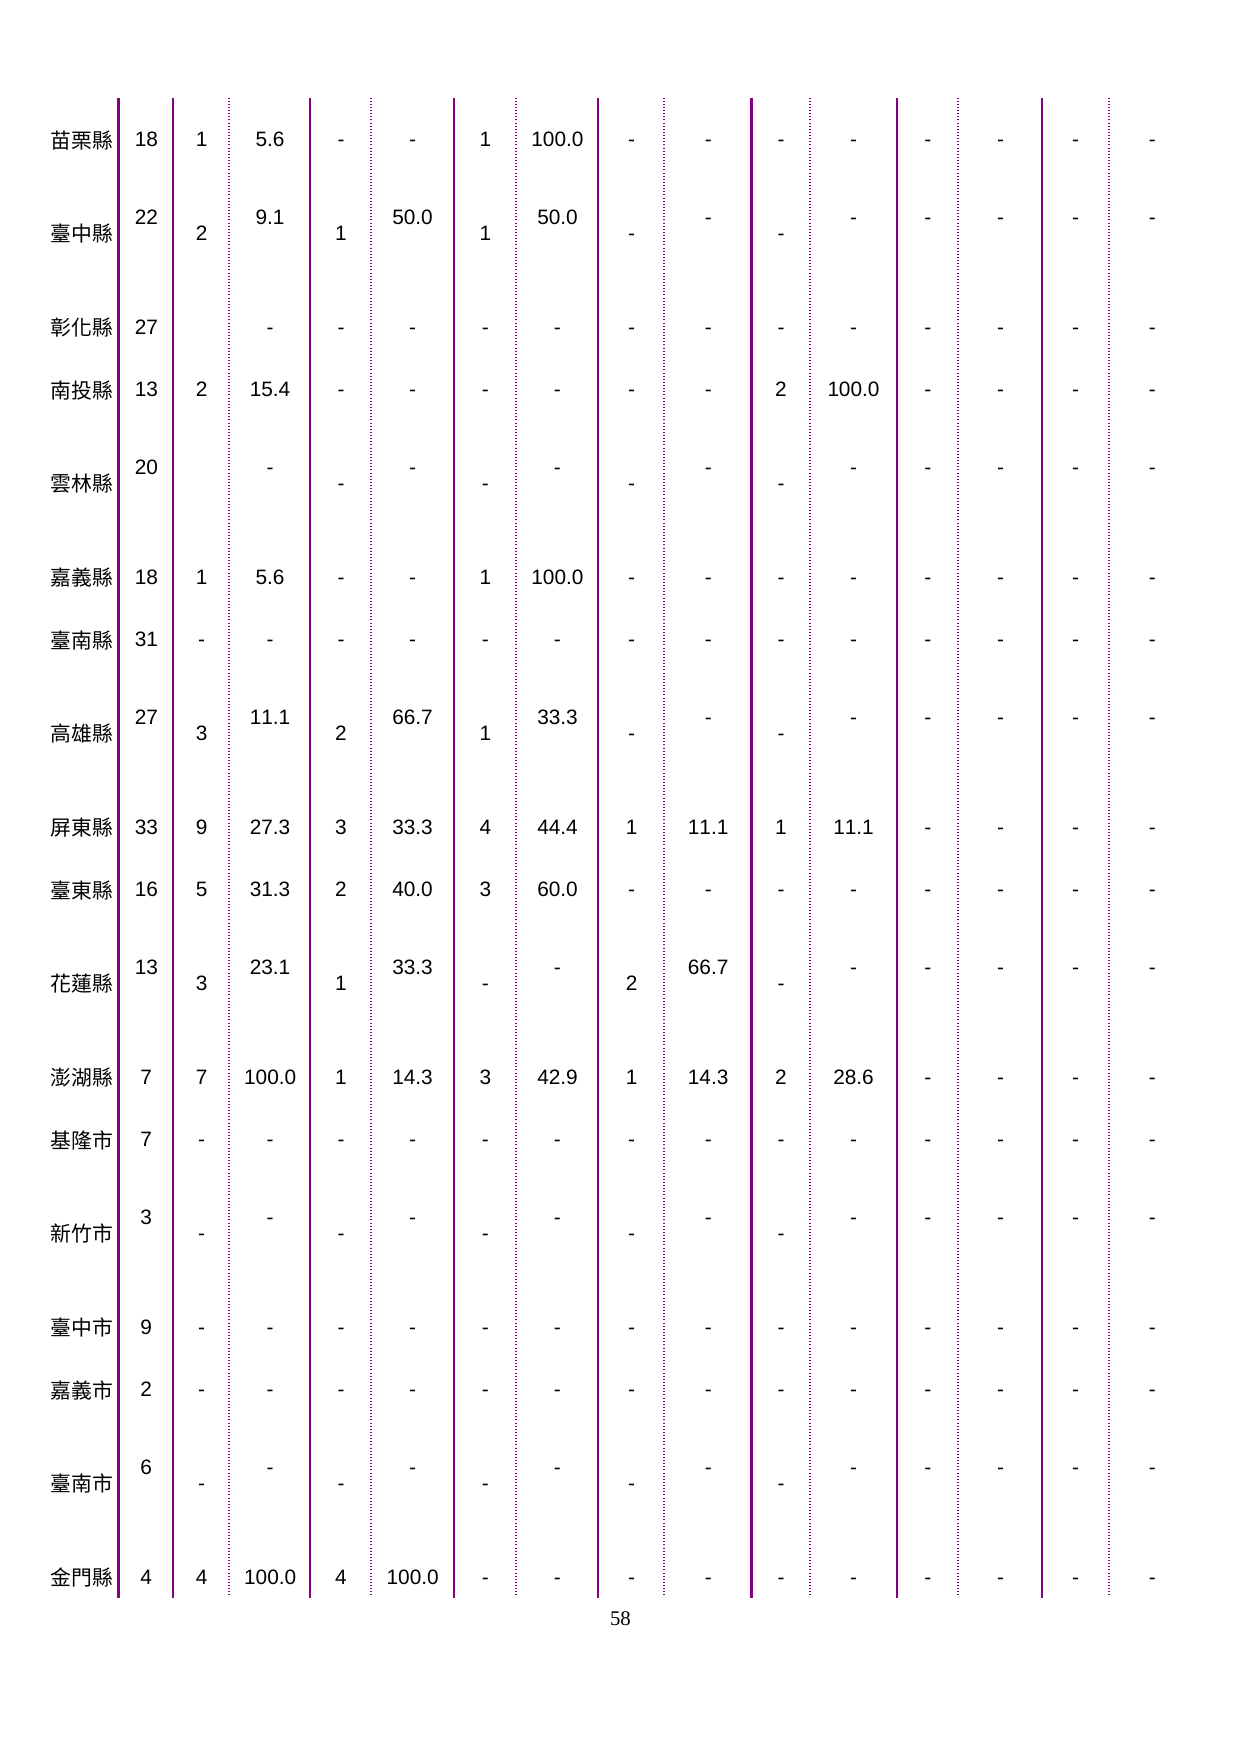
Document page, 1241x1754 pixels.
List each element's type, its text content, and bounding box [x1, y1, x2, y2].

table_cell 31 [120, 598, 172, 660]
table_cell - [516, 348, 597, 410]
table_cell 2 [174, 160, 229, 253]
table_cell - [1109, 1160, 1196, 1253]
table_cell - [753, 98, 810, 160]
table_cell - [1043, 254, 1108, 347]
table_cell - [455, 1348, 516, 1410]
table_cell - [311, 1098, 371, 1160]
table_cell - [455, 1410, 516, 1503]
table_cell 100.0 [229, 1004, 309, 1097]
table_cell 1 [311, 910, 371, 1003]
table_cell - [753, 1504, 810, 1597]
table_cell - [1043, 848, 1108, 910]
table_cell 1 [455, 504, 516, 597]
table_cell - [229, 1098, 309, 1160]
table_cell - [455, 910, 516, 1003]
table_cell - [1043, 754, 1108, 847]
table_cell - [753, 848, 810, 910]
table_cell - [455, 254, 516, 347]
table_cell - [1109, 1410, 1196, 1503]
table_cell - [1109, 910, 1196, 1003]
table_cell - [516, 410, 597, 503]
table_cell 臺東縣 [45, 848, 117, 910]
table_cell 13 [120, 910, 172, 1003]
table_cell - [1043, 348, 1108, 410]
table_cell - [1109, 1504, 1196, 1597]
table_cell - [664, 1160, 750, 1253]
table_cell 嘉義市 [45, 1348, 117, 1410]
table_cell - [1109, 660, 1196, 753]
table_cell - [599, 848, 664, 910]
table_cell 2 [311, 848, 371, 910]
table_cell - [753, 1098, 810, 1160]
table_cell 9.1 [229, 160, 309, 253]
table_cell - [753, 1410, 810, 1503]
table_cell - [1043, 660, 1108, 753]
table_cell - [664, 660, 750, 753]
table_cell - [898, 410, 958, 503]
table_cell - [753, 598, 810, 660]
table_cell 16 [120, 848, 172, 910]
table_cell - [958, 1098, 1041, 1160]
table_cell - [311, 410, 371, 503]
table_cell 雲林縣 [45, 410, 117, 503]
table_cell - [516, 598, 597, 660]
table_cell 15.4 [229, 348, 309, 410]
table_cell 7 [120, 1004, 172, 1097]
table_cell - [229, 254, 309, 347]
table_cell - [1043, 1098, 1108, 1160]
table_cell - [455, 1160, 516, 1253]
table_cell - [229, 1160, 309, 1253]
table_cell - [516, 1348, 597, 1410]
table_cell - [599, 98, 664, 160]
table_cell - [1109, 160, 1196, 253]
table_cell - [599, 1098, 664, 1160]
table_cell - [599, 1348, 664, 1410]
table_cell - [810, 1254, 896, 1347]
table_cell - [371, 598, 453, 660]
table_cell - [958, 754, 1041, 847]
table_cell - [311, 348, 371, 410]
table_cell 高雄縣 [45, 660, 117, 753]
table_cell 23.1 [229, 910, 309, 1003]
table_cell - [753, 410, 810, 503]
table_cell - [1109, 1004, 1196, 1097]
table_cell - [1043, 910, 1108, 1003]
table_cell - [455, 598, 516, 660]
table_cell - [599, 1504, 664, 1597]
table_cell - [753, 160, 810, 253]
table_cell 1 [599, 1004, 664, 1097]
table_cell - [898, 504, 958, 597]
table_cell 27 [120, 660, 172, 753]
table_cell [174, 410, 229, 503]
table_cell - [1109, 848, 1196, 910]
table_cell - [810, 160, 896, 253]
table_cell - [311, 1160, 371, 1253]
table_cell 苗栗縣 [45, 98, 117, 160]
table_cell - [455, 410, 516, 503]
table_cell 臺南縣 [45, 598, 117, 660]
table_cell 2 [311, 660, 371, 753]
table_cell - [810, 660, 896, 753]
table_cell 6 [120, 1410, 172, 1503]
table_cell - [898, 1504, 958, 1597]
table_cell - [229, 1254, 309, 1347]
table_cell - [311, 1410, 371, 1503]
table_cell - [664, 410, 750, 503]
table_cell - [311, 504, 371, 597]
table_cell - [229, 1348, 309, 1410]
table_cell - [516, 1098, 597, 1160]
table_cell - [753, 1254, 810, 1347]
table_cell 屏東縣 [45, 754, 117, 847]
table_cell - [516, 254, 597, 347]
table_cell - [1109, 1098, 1196, 1160]
table_cell - [898, 1410, 958, 1503]
table_cell - [371, 1254, 453, 1347]
table_cell - [599, 1410, 664, 1503]
table_cell - [599, 598, 664, 660]
table_cell 28.6 [810, 1004, 896, 1097]
table_cell - [664, 348, 750, 410]
table_cell 2 [753, 1004, 810, 1097]
table_cell 4 [174, 1504, 229, 1597]
table_cell - [1043, 1254, 1108, 1347]
table_cell - [599, 1160, 664, 1253]
table_cell - [1109, 348, 1196, 410]
table_cell - [664, 254, 750, 347]
table_cell - [455, 1504, 516, 1597]
table_cell - [810, 1504, 896, 1597]
table_cell - [898, 1254, 958, 1347]
table_cell 20 [120, 410, 172, 503]
table_cell 花蓮縣 [45, 910, 117, 1003]
table_cell 3 [174, 910, 229, 1003]
table_cell - [174, 1254, 229, 1347]
table_cell 9 [174, 754, 229, 847]
table_cell 100.0 [229, 1504, 309, 1597]
table_cell - [810, 848, 896, 910]
table_cell 33.3 [371, 910, 453, 1003]
table_cell 澎湖縣 [45, 1004, 117, 1097]
table_cell 42.9 [516, 1004, 597, 1097]
table_cell - [898, 598, 958, 660]
table_cell 18 [120, 98, 172, 160]
table_cell - [1109, 1348, 1196, 1410]
table_cell [174, 254, 229, 347]
table_cell - [753, 504, 810, 597]
table_cell - [1043, 1160, 1108, 1253]
table_cell - [311, 98, 371, 160]
table_cell 1 [455, 98, 516, 160]
table_cell 臺南市 [45, 1410, 117, 1503]
table_cell 3 [455, 1004, 516, 1097]
table_cell 5 [174, 848, 229, 910]
table_cell 金門縣 [45, 1504, 117, 1597]
table_cell - [898, 848, 958, 910]
table_cell - [516, 1254, 597, 1347]
table_cell 31.3 [229, 848, 309, 910]
table_cell - [810, 1098, 896, 1160]
table_cell 9 [120, 1254, 172, 1347]
table_cell - [371, 1160, 453, 1253]
table_cell 2 [174, 348, 229, 410]
table_cell 4 [455, 754, 516, 847]
table_cell - [898, 348, 958, 410]
table_cell 40.0 [371, 848, 453, 910]
table_cell 1 [174, 504, 229, 597]
table_cell - [898, 160, 958, 253]
table_cell - [898, 1160, 958, 1253]
table_cell 60.0 [516, 848, 597, 910]
table_cell - [455, 1254, 516, 1347]
table_cell - [1109, 98, 1196, 160]
table_cell - [958, 598, 1041, 660]
table_cell - [958, 1504, 1041, 1597]
table_cell - [664, 98, 750, 160]
table_cell 1 [174, 98, 229, 160]
table_cell - [599, 1254, 664, 1347]
table_cell - [753, 910, 810, 1003]
table_cell 4 [120, 1504, 172, 1597]
table_cell - [898, 910, 958, 1003]
table_cell 3 [174, 660, 229, 753]
table_cell 100.0 [371, 1504, 453, 1597]
table_cell - [958, 1410, 1041, 1503]
table_cell - [1043, 1004, 1108, 1097]
table_cell - [1043, 1504, 1108, 1597]
table_cell 4 [311, 1504, 371, 1597]
table_cell 50.0 [516, 160, 597, 253]
table_cell - [1043, 598, 1108, 660]
table_cell 基隆市 [45, 1098, 117, 1160]
table_cell 100.0 [516, 504, 597, 597]
table_cell 100.0 [516, 98, 597, 160]
table_cell - [229, 598, 309, 660]
table_cell - [174, 1410, 229, 1503]
table_cell - [958, 848, 1041, 910]
table_cell 2 [599, 910, 664, 1003]
table_cell - [1043, 1348, 1108, 1410]
table_cell - [599, 410, 664, 503]
table_cell - [1109, 754, 1196, 847]
table_cell - [810, 504, 896, 597]
table_cell 3 [311, 754, 371, 847]
table_cell - [958, 910, 1041, 1003]
table_cell - [229, 1410, 309, 1503]
table_cell - [229, 410, 309, 503]
table_cell - [753, 1160, 810, 1253]
table_cell - [753, 1348, 810, 1410]
table_cell - [599, 160, 664, 253]
table_cell - [1043, 1410, 1108, 1503]
table_cell - [810, 598, 896, 660]
table_cell - [455, 1098, 516, 1160]
table_cell 11.1 [810, 754, 896, 847]
table_cell - [599, 660, 664, 753]
table_cell - [810, 1160, 896, 1253]
table_cell - [958, 1254, 1041, 1347]
table_cell - [958, 1348, 1041, 1410]
table_cell 1 [455, 660, 516, 753]
table_cell - [1043, 98, 1108, 160]
table_cell - [664, 1254, 750, 1347]
table_cell - [664, 160, 750, 253]
table_cell 22 [120, 160, 172, 253]
table_cell 11.1 [229, 660, 309, 753]
table_cell - [664, 504, 750, 597]
table_cell 33.3 [371, 754, 453, 847]
table_cell - [958, 160, 1041, 253]
table_cell 1 [311, 160, 371, 253]
table_cell - [516, 1504, 597, 1597]
table_cell - [599, 504, 664, 597]
table_cell 7 [174, 1004, 229, 1097]
table_cell - [810, 98, 896, 160]
table_cell 2 [120, 1348, 172, 1410]
table_cell 3 [455, 848, 516, 910]
table_cell - [664, 848, 750, 910]
table_cell - [753, 254, 810, 347]
table_cell 5.6 [229, 504, 309, 597]
table_cell - [371, 348, 453, 410]
table_cell - [1043, 410, 1108, 503]
table_cell 嘉義縣 [45, 504, 117, 597]
table_cell - [664, 1410, 750, 1503]
table_cell 11.1 [664, 754, 750, 847]
table_cell - [958, 504, 1041, 597]
table_cell 7 [120, 1098, 172, 1160]
table_cell - [958, 660, 1041, 753]
table_cell - [516, 910, 597, 1003]
table_cell - [174, 1348, 229, 1410]
table_cell - [311, 1348, 371, 1410]
table_cell - [455, 348, 516, 410]
table_cell - [958, 1160, 1041, 1253]
table_cell 27.3 [229, 754, 309, 847]
table_cell - [898, 1098, 958, 1160]
table_cell - [898, 254, 958, 347]
table_cell 2 [753, 348, 810, 410]
table_cell - [516, 1160, 597, 1253]
table_cell 3 [120, 1160, 172, 1253]
table_cell - [958, 410, 1041, 503]
table_cell - [371, 254, 453, 347]
table_cell - [311, 598, 371, 660]
table_cell - [174, 1098, 229, 1160]
table_cell 18 [120, 504, 172, 597]
table_cell 臺中縣 [45, 160, 117, 253]
table_cell - [810, 910, 896, 1003]
table_cell 33.3 [516, 660, 597, 753]
table_cell - [958, 254, 1041, 347]
table_cell 66.7 [664, 910, 750, 1003]
table_cell - [1043, 504, 1108, 597]
table_cell - [1109, 254, 1196, 347]
table_cell - [371, 98, 453, 160]
table_cell - [958, 348, 1041, 410]
table_cell - [1043, 160, 1108, 253]
table_cell 1 [753, 754, 810, 847]
table_cell 臺中市 [45, 1254, 117, 1347]
table_cell 44.4 [516, 754, 597, 847]
table_cell 1 [311, 1004, 371, 1097]
table_cell - [1109, 504, 1196, 597]
table_cell - [958, 1004, 1041, 1097]
table_cell - [810, 1348, 896, 1410]
table_cell - [311, 254, 371, 347]
table_cell 彰化縣 [45, 254, 117, 347]
table_cell - [516, 1410, 597, 1503]
table_cell - [1109, 1254, 1196, 1347]
table_cell - [371, 1098, 453, 1160]
table_cell - [664, 1504, 750, 1597]
table_cell - [898, 1348, 958, 1410]
table_cell - [664, 1348, 750, 1410]
table_cell 南投縣 [45, 348, 117, 410]
table_cell 新竹市 [45, 1160, 117, 1253]
table_cell - [1109, 598, 1196, 660]
table_cell - [753, 660, 810, 753]
table_cell 27 [120, 254, 172, 347]
table_cell - [898, 98, 958, 160]
table_cell 50.0 [371, 160, 453, 253]
table_cell - [1109, 410, 1196, 503]
table_cell - [810, 254, 896, 347]
table_cell - [371, 504, 453, 597]
table_cell - [810, 410, 896, 503]
table_cell - [599, 254, 664, 347]
table_cell - [174, 1160, 229, 1253]
table_cell - [311, 1254, 371, 1347]
table_cell - [810, 1410, 896, 1503]
table_cell 13 [120, 348, 172, 410]
table_cell 1 [455, 160, 516, 253]
table_cell 33 [120, 754, 172, 847]
table_cell - [898, 754, 958, 847]
table_cell - [371, 1410, 453, 1503]
table_cell 14.3 [371, 1004, 453, 1097]
table_cell - [664, 1098, 750, 1160]
table_cell 5.6 [229, 98, 309, 160]
table_cell - [898, 660, 958, 753]
table_cell - [371, 1348, 453, 1410]
table_cell 14.3 [664, 1004, 750, 1097]
table_cell 66.7 [371, 660, 453, 753]
table_cell - [958, 98, 1041, 160]
table_cell - [371, 410, 453, 503]
table_cell 1 [599, 754, 664, 847]
table_cell - [174, 598, 229, 660]
table_cell - [599, 348, 664, 410]
table_cell - [664, 598, 750, 660]
table_cell - [898, 1004, 958, 1097]
table_cell 100.0 [810, 348, 896, 410]
